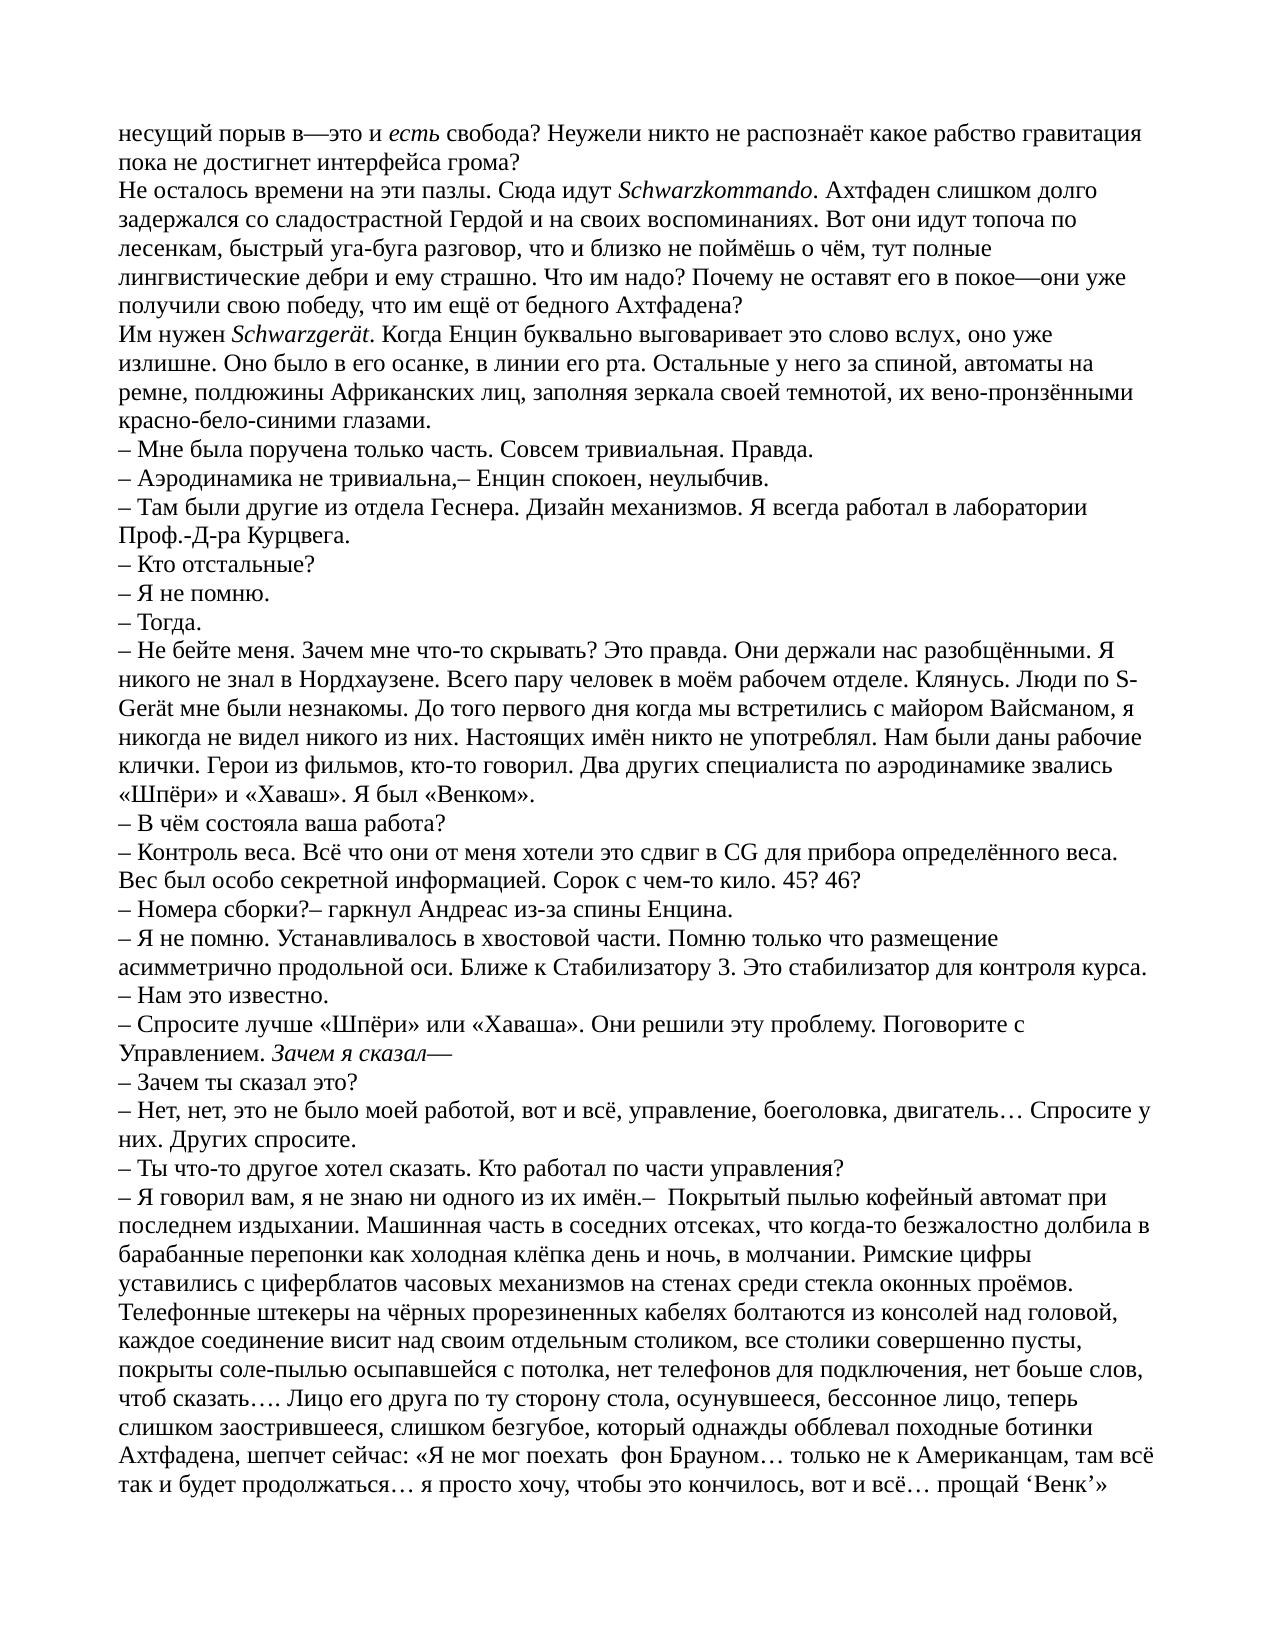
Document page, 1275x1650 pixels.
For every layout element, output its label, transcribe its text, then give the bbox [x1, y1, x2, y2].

text – Контроль веса. Всё что они от меня хотели это сдвиг в CG для прибора определённого веса. Вес был особо секретной информацией. Сорок с чем-то кило. 45? 46? [118, 837, 1157, 894]
text – Я говорил вам, я не знаю ни одного из их имён.– Покрытый пылью кофейный автомат при последнем издыхании. Машинная часть в соседних отсеках, что когда-то безжалостно долбила в барабанные перепонки как холодная клёпка день и ночь, в молчании. Римские цифры уставились с циферблатов часовых механизмов на стенах среди стекла оконных проёмов. Телефонные штекеры на чёрных прорезиненных кабелях болтаются из консолей над головой, каждое соединение висит над своим отдельным столиком, все столики совершенно пусты, покрыты соле-пылью осыпавшейся с потолка, нет телефонов для подключения, нет боьше слов, чтоб сказать…. Лицо его друга по ту сторону стола, осунувшееся, бессонное лицо, теперь слишком заострившееся, слишком безгубое, который однажды обблевал походные ботинки Ахтфадена, шепчет сейчас: «Я не мог поехать фон Брауном… только не к Американцам, там всё так и будет продолжаться… я просто хочу, чтобы это кончилось, вот и всё… прощай ‘Венк’» [118, 1182, 1157, 1498]
text – Аэродинамика не тривиальна,– Енцин спокоен, неулыбчив. [118, 463, 1157, 492]
text – Я не помню. Устанавливалось в хвостовой части. Помню только что размещение асимметрично продольной оси. Ближе к Стабилизатору 3. Это стабилизатор для контроля курса. [118, 923, 1157, 981]
text – Кто отстальные? [118, 549, 1157, 578]
text – Не бейте меня. Зачем мне что-то скрывать? Это правда. Они держали нас разобщёнными. Я никого не знал в Нордхаузене. Всего пару человек в моём рабочем отделе. Клянусь. Люди по S-Gerät мне были незнакомы. До того первого дня когда мы встретились с майором Вайсманом, я никогда не видел никого из них. Настоящих имён никто не употреблял. Нам были даны рабочие клички. Герои из фильмов, кто-то говорил. Два других специалиста по аэродинамике звались «Шпёри» и «Хаваш». Я был «Венком». [118, 636, 1157, 808]
text – Тогда. [118, 607, 1157, 636]
text – Нет, нет, это не было моей работой, вот и всё, управление, боеголовка, двигатель… Спросите у них. Других спросите. [118, 1096, 1157, 1153]
text – Мне была поручена только часть. Совсем тривиальная. Правда. [118, 434, 1157, 463]
text – Спросите лучше «Шпёри» или «Хаваша». Они решили эту проблему. Поговорите с Управлением. Зачем я сказал— [118, 1009, 1157, 1067]
text – Я не помню. [118, 578, 1157, 607]
text – Ты что-то другое хотел сказать. Кто работал по части управления? [118, 1153, 1157, 1182]
text – В чём состояла ваша работа? [118, 808, 1157, 837]
text – Номера сборки?– гаркнул Андреас из-за спины Енцина. [118, 894, 1157, 923]
text Не осталось времени на эти пазлы. Сюда идут Schwarzkommando. Ахтфаден слишком долго задержался со сладострастной Гердой и на своих воспоминаниях. Вот они идут топоча по лесенкам, быстрый уга-буга разговор, что и близко не поймёшь о чём, тут полные лингвистические дебри и ему страшно. Что им надо? Почему не оставят его в покое—они уже получили свою победу, что им ещё от бедного Ахтфадена? [118, 176, 1157, 319]
text Им нужен Schwarzgerät. Когда Енцин буквально выговаривает это слово вслух, оно уже излишне. Оно было в его осанке, в линии его рта. Остальные у него за спиной, автоматы на ремне, полдюжины Африканских лиц, заполняя зеркала своей темнотой, их вено-пронзёнными красно-бело-синими глазами. [118, 319, 1157, 434]
text несущий порыв в—это и есть свобода? Неужели никто не распознаёт какое рабство гравитация пока не достигнет интерфейса грома? [118, 118, 1157, 176]
text – Нам это известно. [118, 981, 1157, 1009]
text – Там были другие из отдела Геснера. Дизайн механизмов. Я всегда работал в лаборатории Проф.-Д-ра Курцвега. [118, 492, 1157, 549]
text – Зачем ты сказал это? [118, 1067, 1157, 1096]
